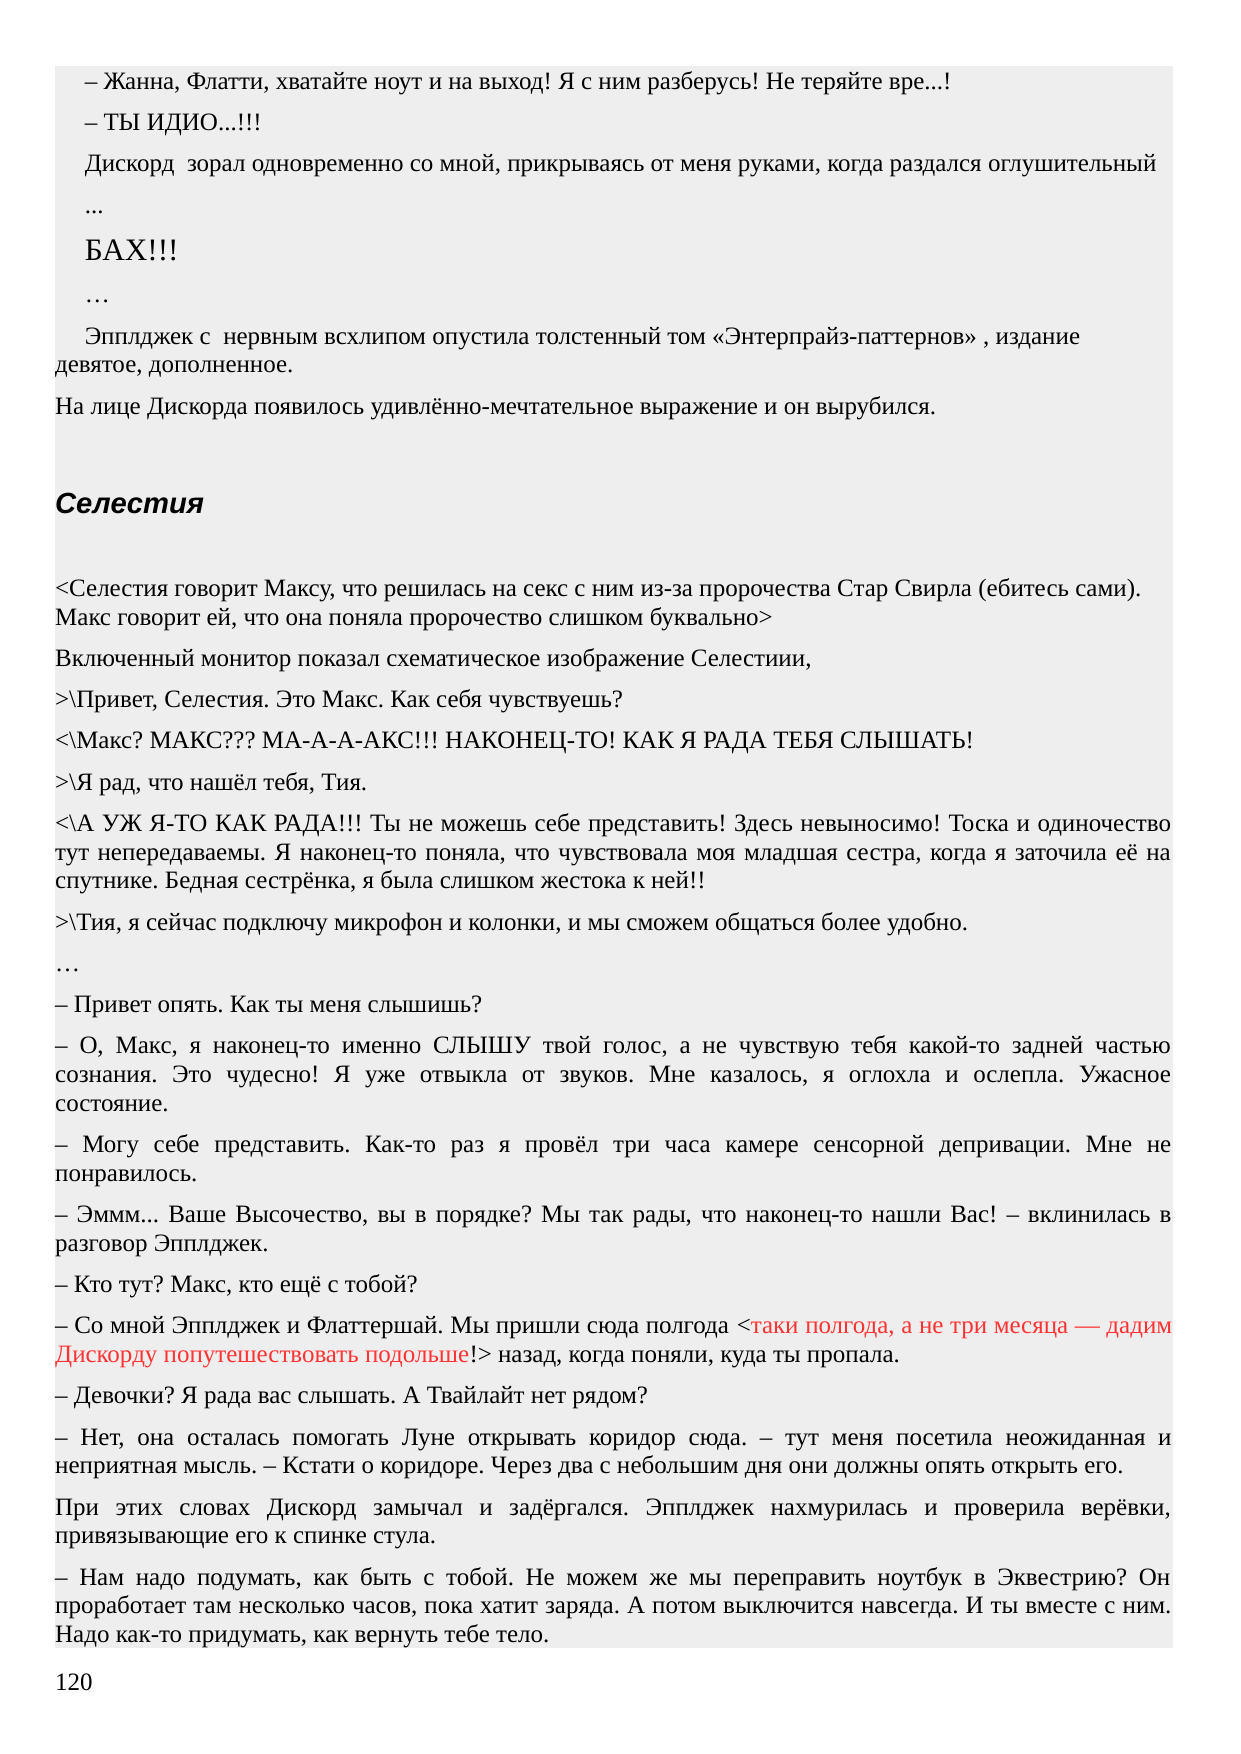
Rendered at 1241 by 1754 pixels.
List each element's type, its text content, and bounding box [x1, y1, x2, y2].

text – Жанна, Флатти, хватайте ноут и на выход! Я с ним разберусь! Не теряйте вре...! [55, 66, 1173, 95]
text >\Привет, Селестия. Это Макс. Как себя чувствуешь? [55, 684, 1173, 713]
text – Девочки? Я рада вас слышать. А Твайлайт нет рядом? [55, 1381, 1173, 1409]
text >\Я рад, что нашёл тебя, Тия. [55, 767, 1173, 796]
text – ТЫ ИДИО...!!! [55, 107, 1173, 136]
text … [55, 279, 1173, 308]
text – Нам надо подумать, как быть с тобой. Не можем же мы переправить ноутбук в Эквестрию? Он проработает там несколько часов, пока хатит заряда. А потом выключится навсегда. И ты вместе с ним. Надо как-то придумать, как вернуть тебе тело. [55, 1562, 1173, 1648]
text – Со мной Эпплджек и Флаттершай. Мы пришли сюда полгода <таки полгода, а не три месяца — дадим Дискорду попутешествовать подольше!> назад, когда поняли, куда ты пропала. [55, 1311, 1173, 1368]
text – Привет опять. Как ты меня слышишь? [55, 989, 1173, 1018]
text >\Тия, я сейчас подключу микрофон и колонки, и мы сможем общаться более удобно. [55, 907, 1173, 936]
text – Эммм... Ваше Высочество, вы в порядке? Мы так рады, что наконец-то нашли Вас! – вклинилась в разговор Эпплджек. [55, 1199, 1173, 1257]
text Включенный монитор показал схематическое изображение Селестиии, [55, 643, 1173, 672]
text На лице Дискорда появилось удивлённо-мечтательное выражение и он вырубился. [55, 391, 1173, 419]
subtitle Селестия [55, 486, 1173, 519]
text Эпплджек с нервным всхлипом опустила толстенный том «Энтерпрайз-паттернов» , издание девятое, дополненное. [55, 321, 1173, 378]
text … [55, 948, 1173, 977]
text <Селестия говорит Максу, что решилась на секс с ним из-за пророчества Стар Свирла (ебитесь сами). Макс говорит ей, что она поняла пророчество слишком буквально> [55, 573, 1173, 631]
text – Могу себе представить. Как-то раз я провёл три часа камере сенсорной депривации. Мне не понравилось. [55, 1129, 1173, 1187]
text – Кто тут? Макс, кто ещё с тобой? [55, 1269, 1173, 1298]
text БАХ!!! [55, 231, 1173, 267]
text ... [55, 190, 1173, 218]
text <\Макс? МАКС??? МА-А-А-АКС!!! НАКОНЕЦ-ТО! КАК Я РАДА ТЕБЯ СЛЫШАТЬ! [55, 726, 1173, 754]
text Дискорд зорал одновременно со мной, прикрываясь от меня руками, когда раздался оглушительный [55, 148, 1173, 177]
text <\А УЖ Я-ТО КАК РАДА!!! Ты не можешь себе представить! Здесь невыносимо! Тоска и одиночество тут непередаваемы. Я наконец-то поняла, что чувствовала моя младшая сестра, когда я заточила её на спутнике. Бедная сестрёнка, я была слишком жестока к ней!! [55, 808, 1173, 894]
text При этих словах Дискорд замычал и задёргался. Эпплджек нахмурилась и проверила верёвки, привязывающие его к спинке стула. [55, 1492, 1173, 1549]
text – О, Макс, я наконец-то именно СЛЫШУ твой голос, а не чувствую тебя какой-то задней частью сознания. Это чудесно! Я уже отвыкла от звуков. Мне казалось, я оглохла и ослепла. Ужасное состояние. [55, 1031, 1173, 1117]
text – Нет, она осталась помогать Луне открывать коридор сюда. – тут меня посетила неожиданная и неприятная мысль. – Кстати о коридоре. Через два с небольшим дня они должны опять открыть его. [55, 1422, 1173, 1479]
